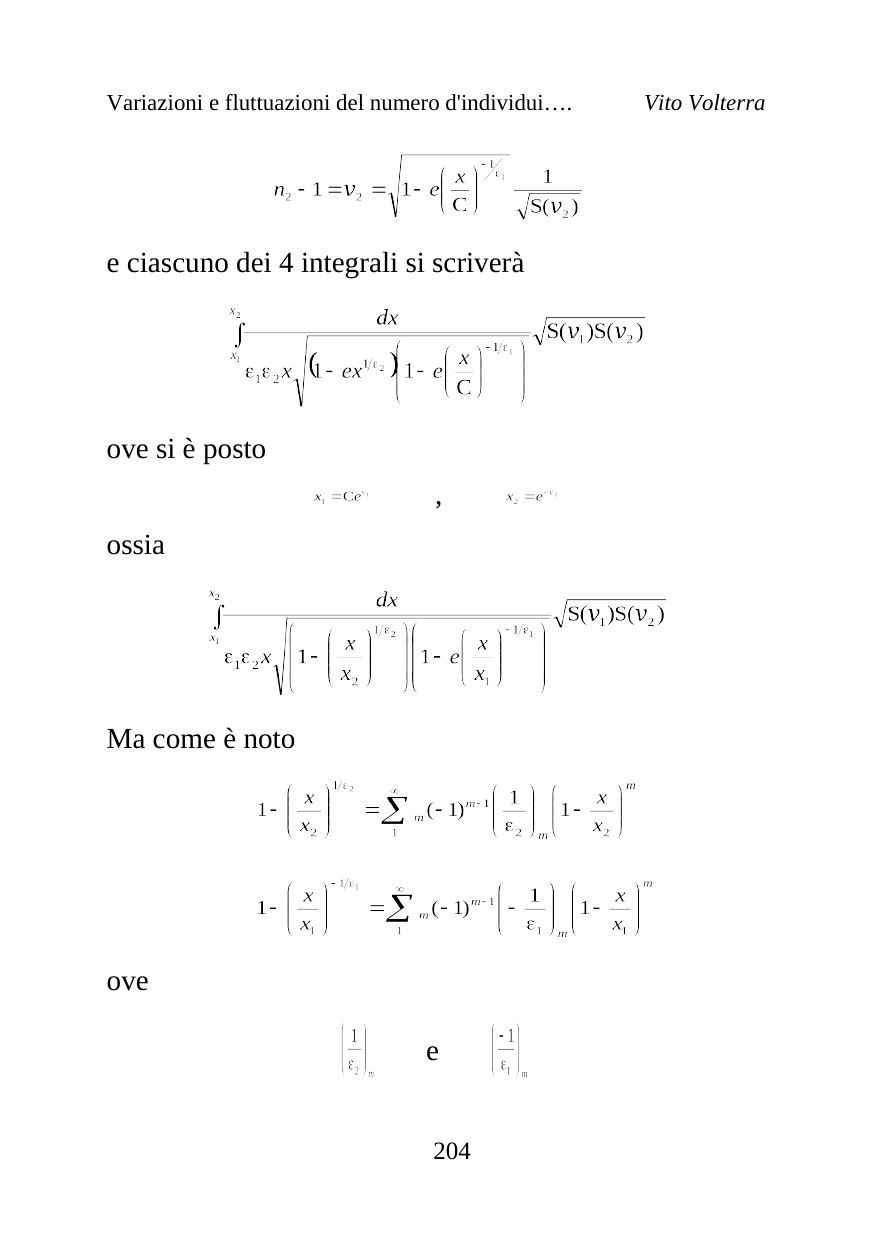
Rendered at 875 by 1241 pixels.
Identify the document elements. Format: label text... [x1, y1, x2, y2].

text Ma come è noto [106, 721, 768, 754]
table_header [476, 477, 608, 527]
table_header [284, 477, 402, 527]
table_header , [402, 477, 476, 527]
text ove si è posto [106, 431, 768, 464]
text ove [106, 963, 768, 996]
table_header e [403, 1009, 462, 1103]
text ossia [106, 527, 768, 561]
table_header [311, 1009, 403, 1103]
table_header [462, 1009, 563, 1103]
text e ciascuno dei 4 integrali si scriverà [106, 246, 768, 279]
